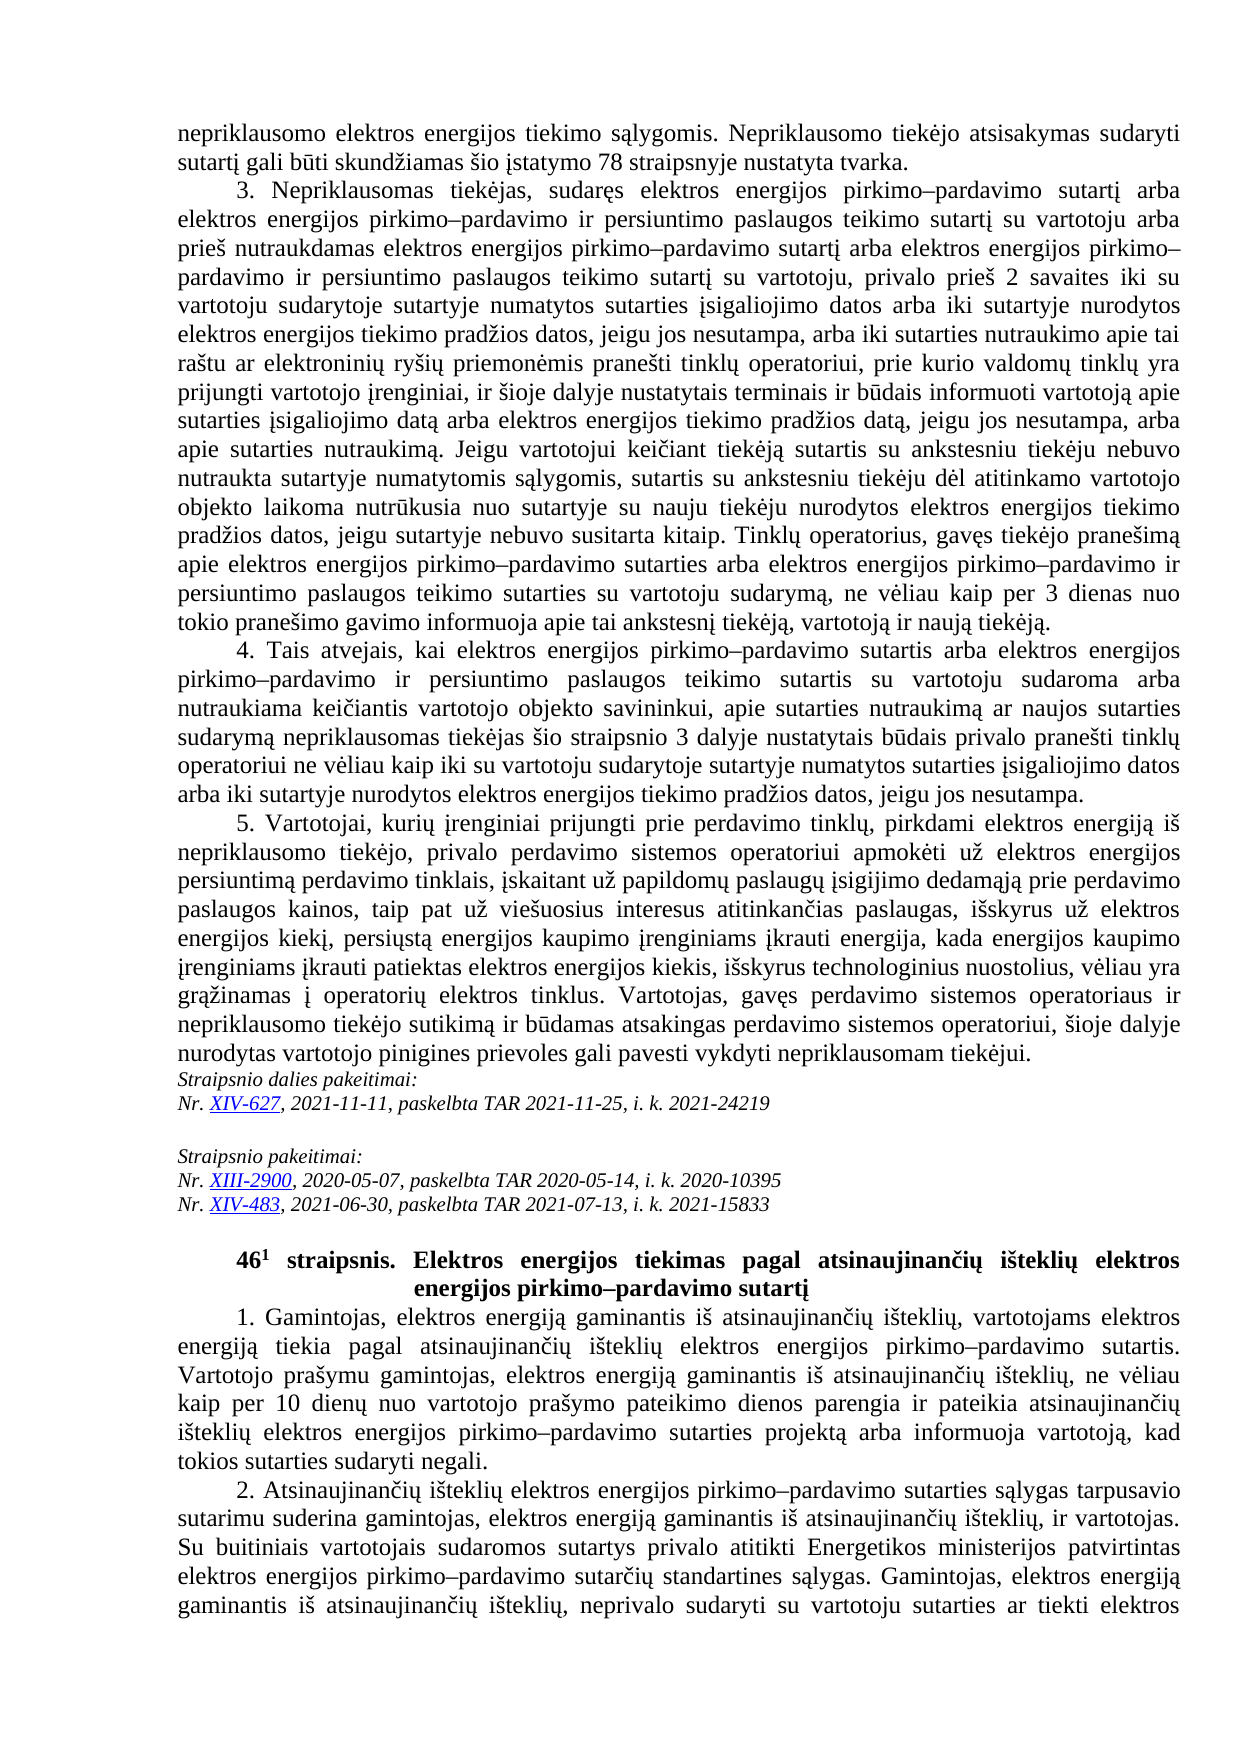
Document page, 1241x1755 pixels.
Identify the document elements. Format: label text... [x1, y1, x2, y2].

text nepriklausomo elektros energijos tiekimo sąlygomis. Nepriklausomo tiekėjo atsisakymas sudaryti sutartį gali būti skundžiamas šio įstatymo 78 straipsnyje nustatyta tvarka. [177, 118, 1181, 176]
text 3. Nepriklausomas tiekėjas, sudaręs elektros energijos pirkimo–pardavimo sutartį arba elektros energijos pirkimo–pardavimo ir persiuntimo paslaugos teikimo sutartį su vartotoju arba prieš nutraukdamas elektros energijos pirkimo–pardavimo sutartį arba elektros energijos pirkimo–pardavimo ir persiuntimo paslaugos teikimo sutartį su vartotoju, privalo prieš 2 savaites iki su vartotoju sudarytoje sutartyje numatytos sutarties įsigaliojimo datos arba iki sutartyje nurodytos elektros energijos tiekimo pradžios datos, jeigu jos nesutampa, arba iki sutarties nutraukimo apie tai raštu ar elektroninių ryšių priemonėmis pranešti tinklų operatoriui, prie kurio valdomų tinklų yra prijungti vartotojo įrenginiai, ir šioje dalyje nustatytais terminais ir būdais informuoti vartotoją apie sutarties įsigaliojimo datą arba elektros energijos tiekimo pradžios datą, jeigu jos nesutampa, arba apie sutarties nutraukimą. Jeigu vartotojui keičiant tiekėją sutartis su ankstesniu tiekėju nebuvo nutraukta sutartyje numatytomis sąlygomis, sutartis su ankstesniu tiekėju dėl atitinkamo vartotojo objekto laikoma nutrūkusia nuo sutartyje su nauju tiekėju nurodytos elektros energijos tiekimo pradžios datos, jeigu sutartyje nebuvo susitarta kitaip. Tinklų operatorius, gavęs tiekėjo pranešimą apie elektros energijos pirkimo–pardavimo sutarties arba elektros energijos pirkimo–pardavimo ir persiuntimo paslaugos teikimo sutarties su vartotoju sudarymą, ne vėliau kaip per 3 dienas nuo tokio pranešimo gavimo informuoja apie tai ankstesnį tiekėją, vartotoją ir naują tiekėją. [177, 176, 1181, 636]
text Nr. XIV-627, 2021-11-11, paskelbta TAR 2021-11-25, i. k. 2021-24219 [177, 1091, 1181, 1115]
text 2. Atsinaujinančių išteklių elektros energijos pirkimo–pardavimo sutarties sąlygas tarpusavio sutarimu suderina gamintojas, elektros energiją gaminantis iš atsinaujinančių išteklių, ir vartotojas. Su buitiniais vartotojais sudaromos sutartys privalo atitikti Energetikos ministerijos patvirtintas elektros energijos pirkimo–pardavimo sutarčių standartines sąlygas. Gamintojas, elektros energiją gaminantis iš atsinaujinančių išteklių, neprivalo sudaryti su vartotoju sutarties ar tiekti elektros [177, 1475, 1181, 1618]
text 5. Vartotojai, kurių įrenginiai prijungti prie perdavimo tinklų, pirkdami elektros energiją iš nepriklausomo tiekėjo, privalo perdavimo sistemos operatoriui apmokėti už elektros energijos persiuntimą perdavimo tinklais, įskaitant už papildomų paslaugų įsigijimo dedamąją prie perdavimo paslaugos kainos, taip pat už viešuosius interesus atitinkančias paslaugas, išskyrus už elektros energijos kiekį, persiųstą energijos kaupimo įrenginiams įkrauti energija, kada energijos kaupimo įrenginiams įkrauti patiektas elektros energijos kiekis, išskyrus technologinius nuostolius, vėliau yra grąžinamas į operatorių elektros tinklus. Vartotojas, gavęs perdavimo sistemos operatoriaus ir nepriklausomo tiekėjo sutikimą ir būdamas atsakingas perdavimo sistemos operatoriui, šioje dalyje nurodytas vartotojo pinigines prievoles gali pavesti vykdyti nepriklausomam tiekėjui. [177, 808, 1181, 1067]
text 4. Tais atvejais, kai elektros energijos pirkimo–pardavimo sutartis arba elektros energijos pirkimo–pardavimo ir persiuntimo paslaugos teikimo sutartis su vartotoju sudaroma arba nutraukiama keičiantis vartotojo objekto savininkui, apie sutarties nutraukimą ar naujos sutarties sudarymą nepriklausomas tiekėjas šio straipsnio 3 dalyje nustatytais būdais privalo pranešti tinklų operatoriui ne vėliau kaip iki su vartotoju sudarytoje sutartyje numatytos sutarties įsigaliojimo datos arba iki sutartyje nurodytos elektros energijos tiekimo pradžios datos, jeigu jos nesutampa. [177, 636, 1181, 808]
text Nr. XIII-2900, 2020-05-07, paskelbta TAR 2020-05-14, i. k. 2020-10395 [177, 1168, 1181, 1192]
text Nr. XIV-483, 2021-06-30, paskelbta TAR 2021-07-13, i. k. 2021-15833 [177, 1192, 1181, 1216]
text 461 straipsnis. Elektros energijos tiekimas pagal atsinaujinančių išteklių elektros energijos pirkimo–pardavimo sutartį [236, 1245, 1181, 1302]
text 1. Gamintojas, elektros energiją gaminantis iš atsinaujinančių išteklių, vartotojams elektros energiją tiekia pagal atsinaujinančių išteklių elektros energijos pirkimo–pardavimo sutartis. Vartotojo prašymu gamintojas, elektros energiją gaminantis iš atsinaujinančių išteklių, ne vėliau kaip per 10 dienų nuo vartotojo prašymo pateikimo dienos parengia ir pateikia atsinaujinančių išteklių elektros energijos pirkimo–pardavimo sutarties projektą arba informuoja vartotoją, kad tokios sutarties sudaryti negali. [177, 1302, 1181, 1475]
text Straipsnio dalies pakeitimai: [177, 1067, 1181, 1091]
text Straipsnio pakeitimai: [177, 1144, 1181, 1168]
